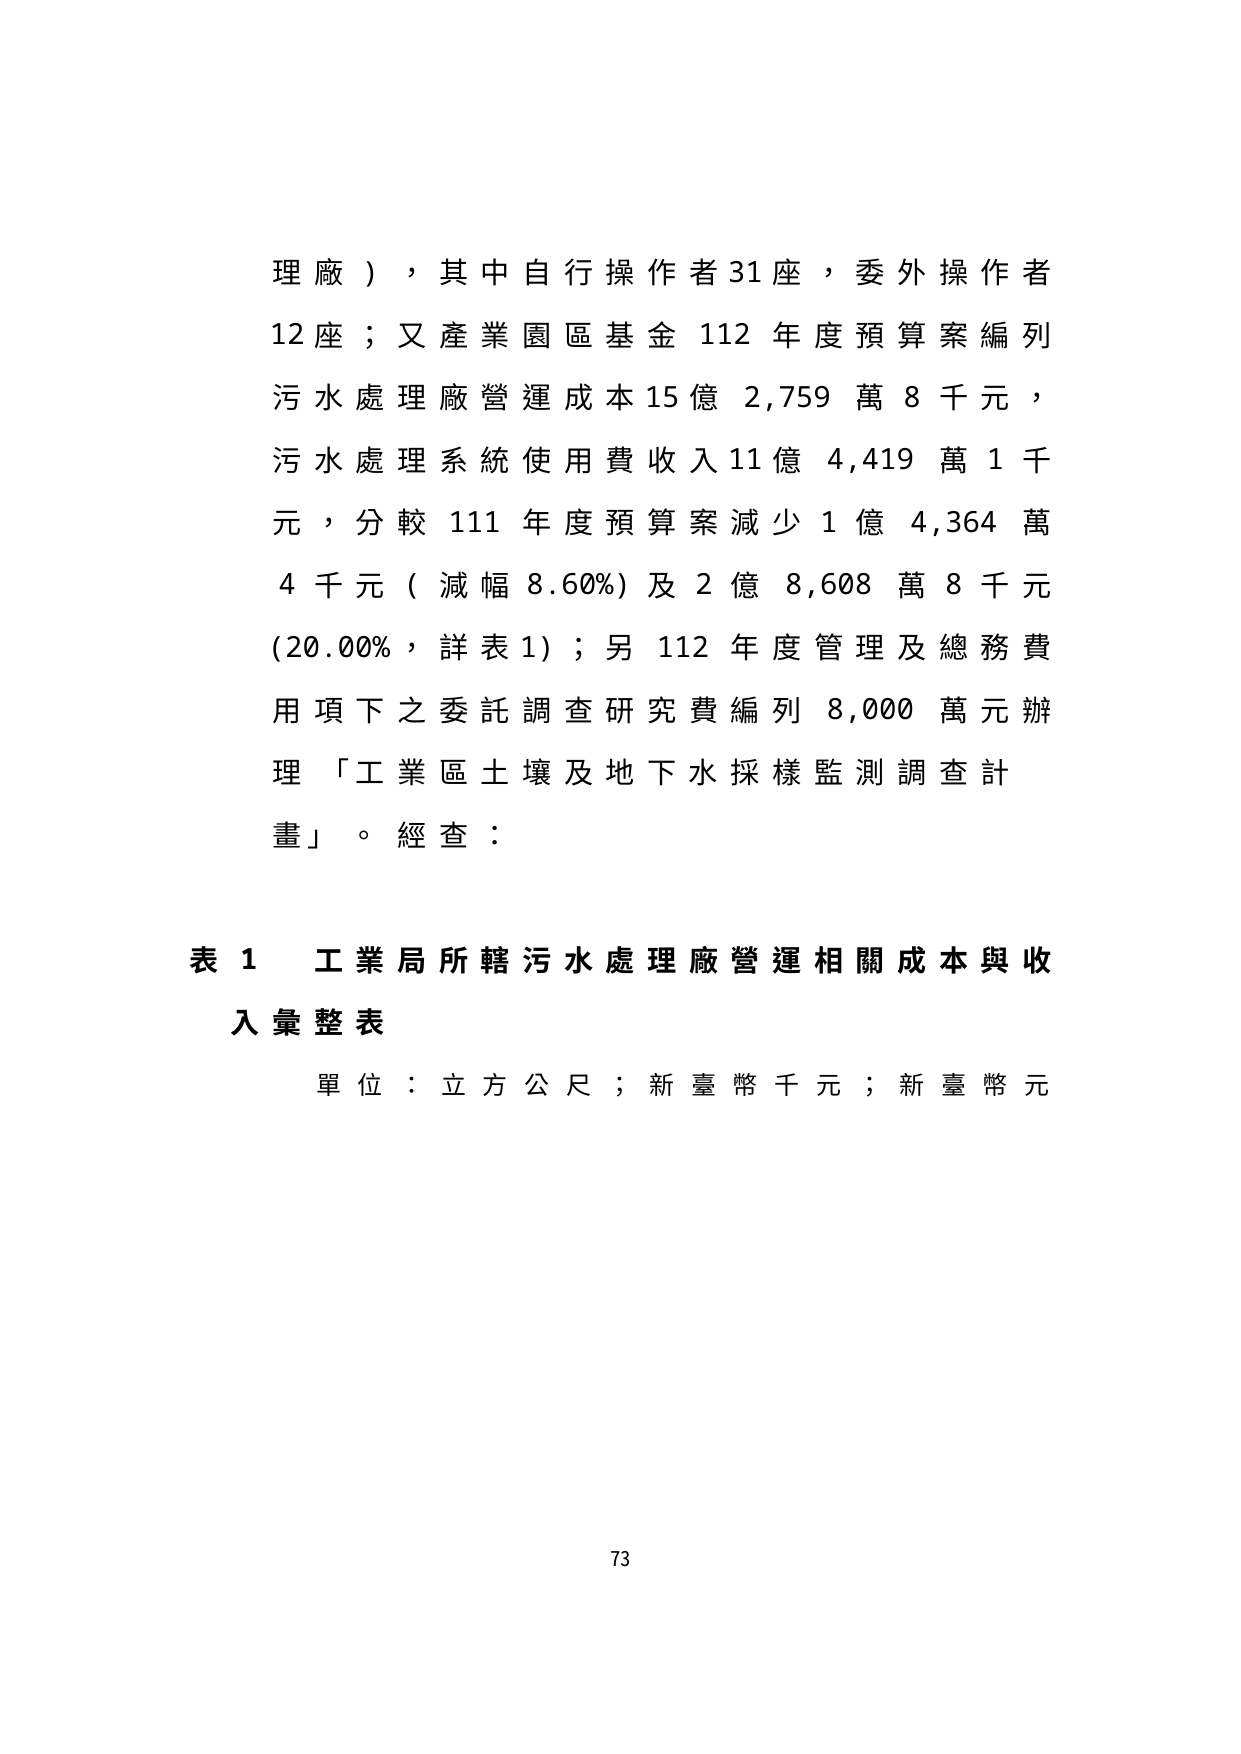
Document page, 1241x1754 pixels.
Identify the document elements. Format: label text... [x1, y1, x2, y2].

text 單位：立方公尺；新臺幣千元；新臺幣元 [183, 1042, 1058, 1104]
text 理廠)，其中自行操作者31座，委外操作者12座；又產業園區基金112年度預算案編列污水處理廠營運成本15億2,759萬8千元，污水處理系統使用費收入11億4,419萬1千元，分較111年度預算案減少1億4,364萬4千元(減幅8.60%)及2億8,608萬8千元(20.00%，詳表1)；另112年度管理及總務費用項下之委託調查研究費編列8,000萬元辦理「工業區土壤及地下水採樣監測調查計畫」。經查： [242, 229, 1058, 854]
text 表1 工業局所轄污水處理廠營運相關成本與收入彙整表 [183, 917, 1058, 1042]
